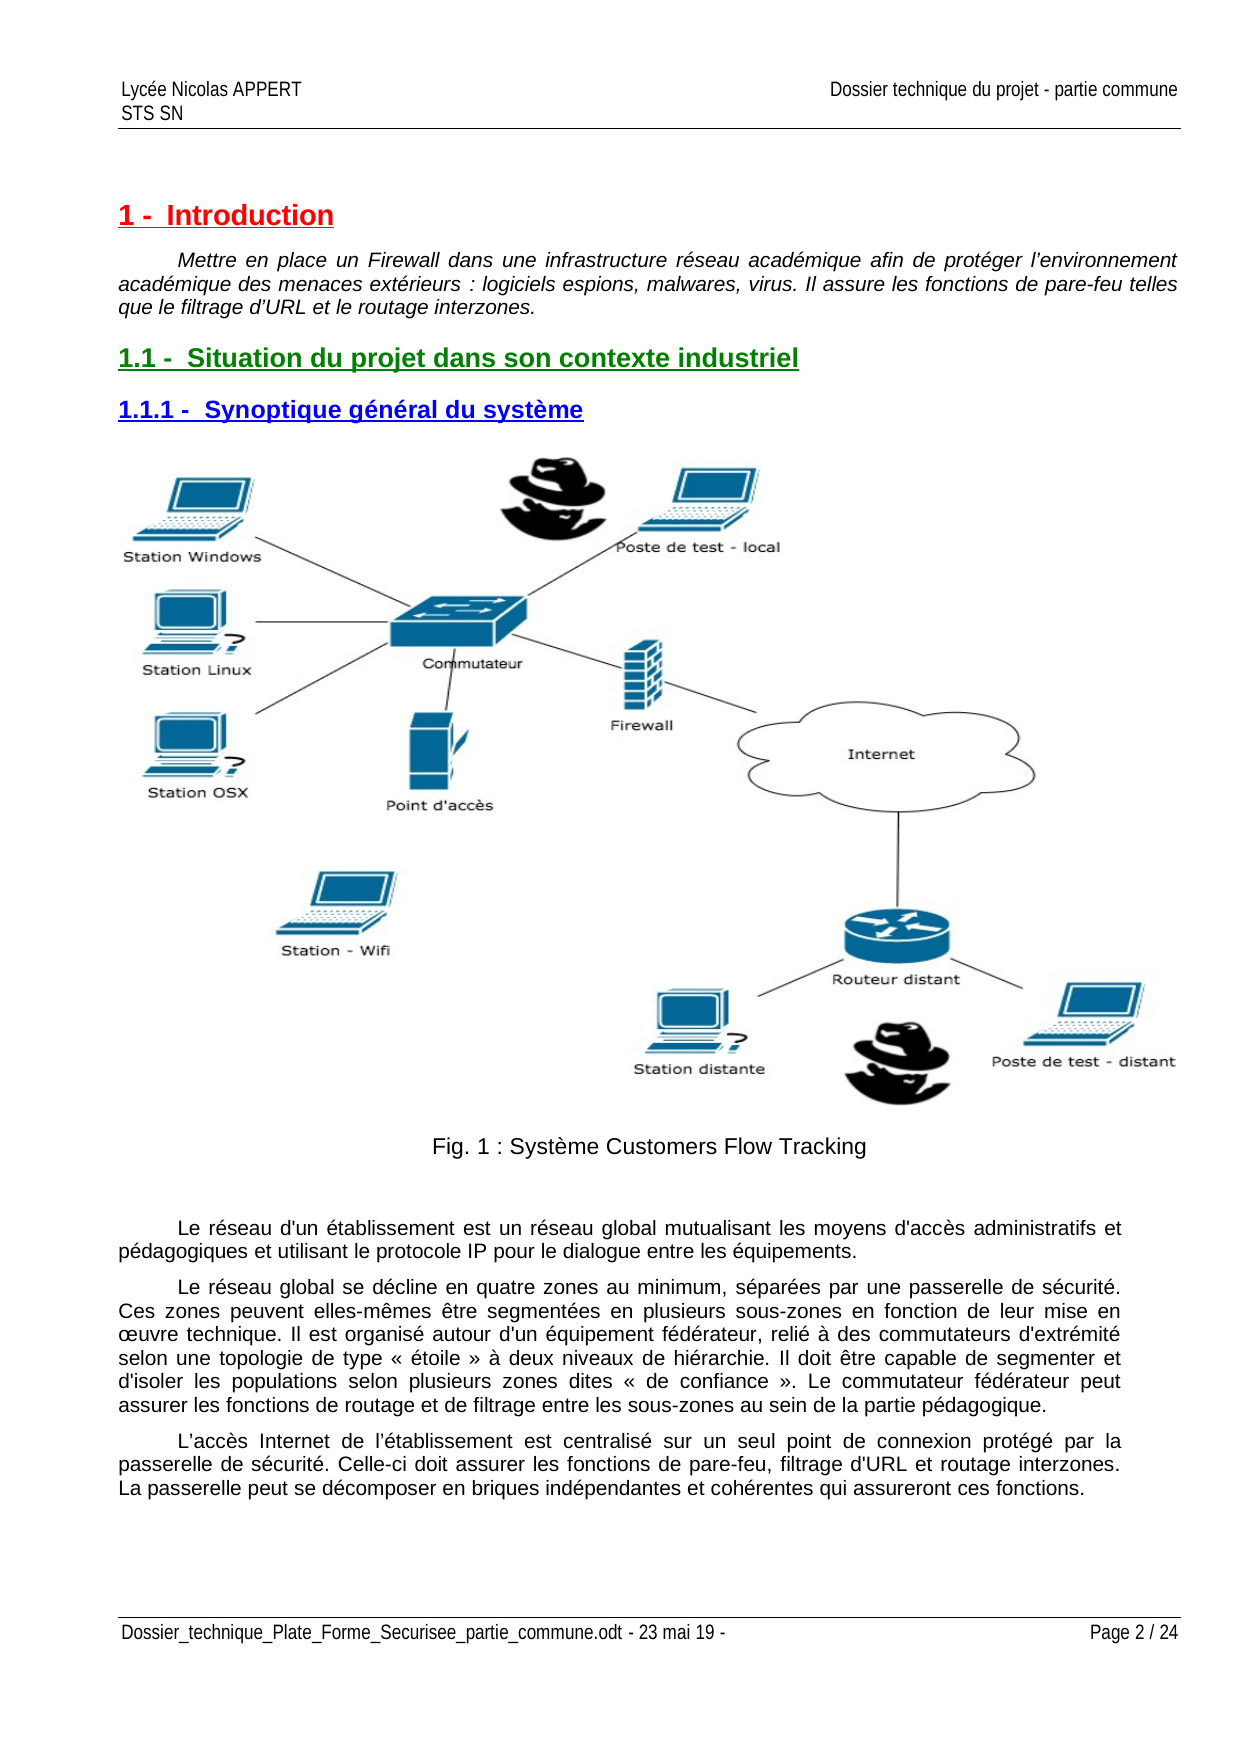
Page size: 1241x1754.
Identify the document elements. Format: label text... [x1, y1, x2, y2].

subtitle Introduction [118, 198, 1181, 231]
text L’accès Internet de l’établissement est centralisé sur un seul point de connexion protégé par la passerelle de sécurité. Celle-ci doit assurer les fonctions de pare-feu, filtrage d'URL et routage interzones. La passerelle peut se décomposer en briques indépendantes et cohérentes qui assureront ces fonctions. [118, 1429, 1122, 1500]
subtitle Situation du projet dans son contexte industriel [118, 343, 1181, 373]
text Le réseau d'un établissement est un réseau global mutualisant les moyens d'accès administratifs et pédagogiques et utilisant le protocole IP pour le dialogue entre les équipements. [118, 1216, 1122, 1263]
text Le réseau global se décline en quatre zones au minimum, séparées par une passerelle de sécurité. Ces zones peuvent elles-mêmes être segmentées en plusieurs sous-zones en fonction de leur mise en œuvre technique. Il est organisé autour d'un équipement fédérateur, relié à des commutateurs d'extrémité selon une topologie de type « étoile » à deux niveaux de hiérarchie. Il doit être capable de segmenter et d'isoler les populations selon plusieurs zones dites « de confiance ». Le commutateur fédérateur peut assurer les fonctions de routage et de filtrage entre les sous-zones au sein de la partie pédagogique. [118, 1276, 1122, 1417]
text Fig. 1 : Système Customers Flow Tracking [118, 1107, 1181, 1159]
text Mettre en place un Firewall dans une infrastructure réseau académique afin de protéger l’environnement académique des menaces extérieurs : logiciels espions, malwares, virus. Il assure les fonctions de pare-feu telles que le filtrage d’URL et le routage interzones. [118, 249, 1181, 319]
subtitle Synoptique général du système [118, 396, 1181, 424]
picture [123, 457, 1176, 1107]
